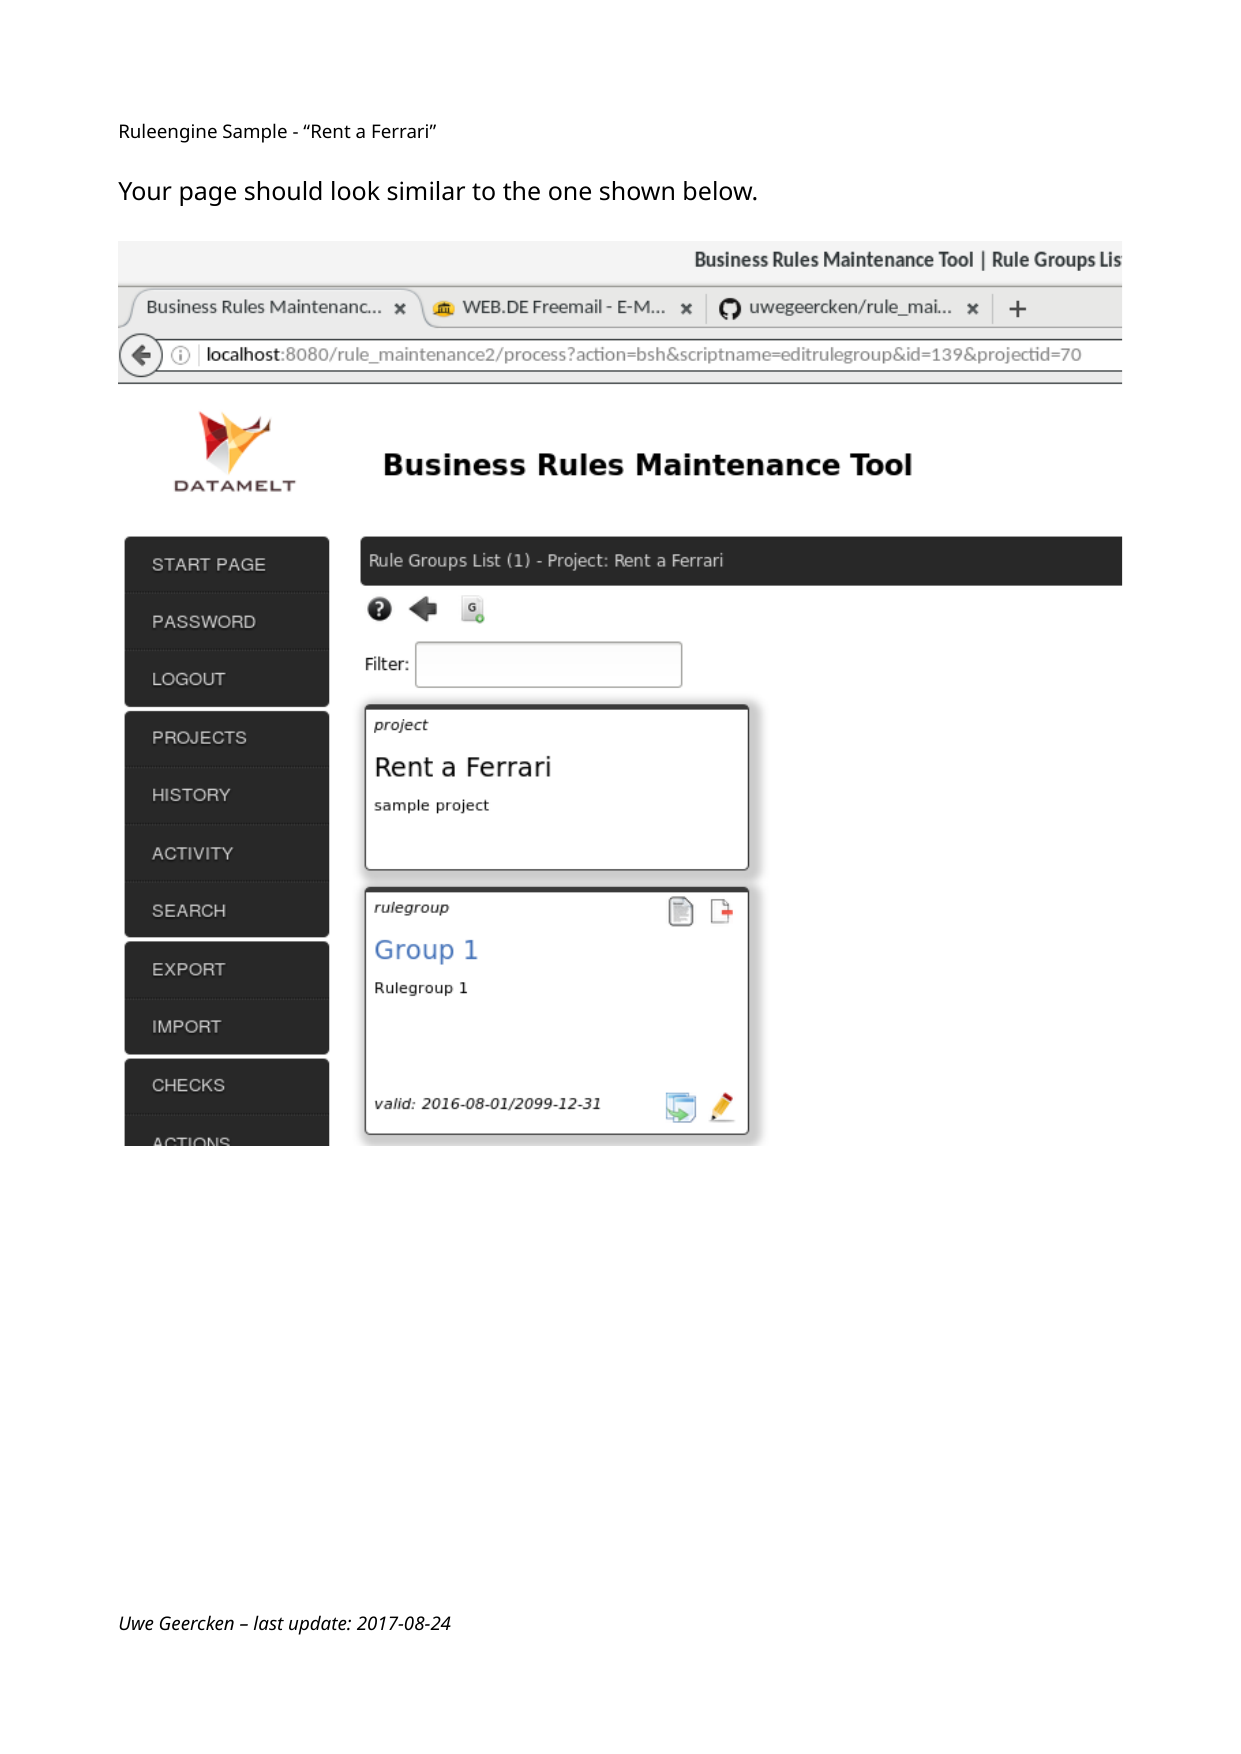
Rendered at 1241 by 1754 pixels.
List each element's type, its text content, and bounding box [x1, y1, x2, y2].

picture [118, 241, 1123, 1146]
text Your page should look similar to the one shown below. [118, 173, 1122, 207]
